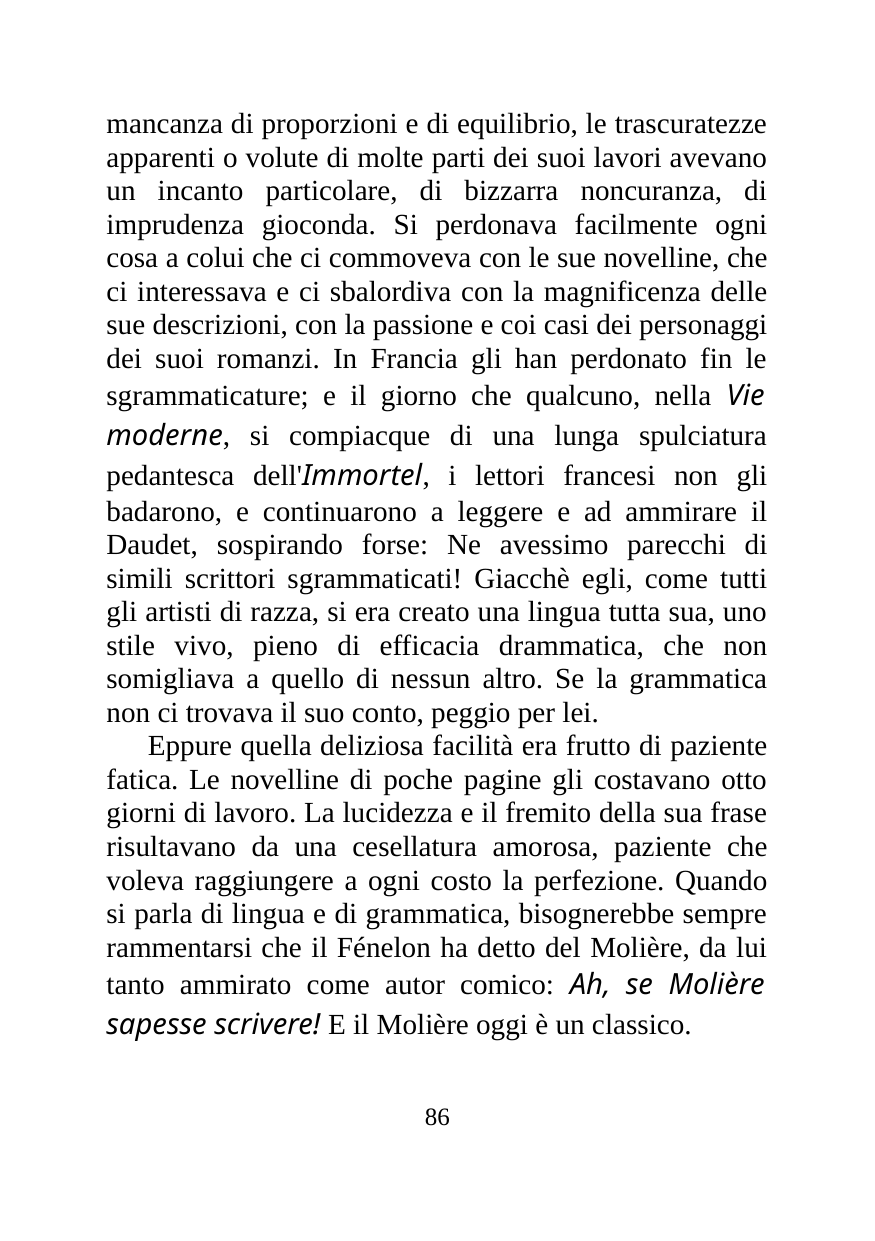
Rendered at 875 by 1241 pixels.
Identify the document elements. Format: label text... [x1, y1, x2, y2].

text mancanza di proporzioni e di equilibrio, le trascuratezze apparenti o volute di molte parti dei suoi lavori avevano un incanto particolare, di bizzarra noncuranza, di imprudenza gioconda. Si perdonava facilmente ogni cosa a colui che ci commoveva con le sue novelline, che ci interessava e ci sbalordiva con la magnificenza delle sue descrizioni, con la passione e coi casi dei personaggi dei suoi romanzi. In Francia gli han perdonato fin le sgrammaticature; e il giorno che qualcuno, nella Vie moderne, si compiacque di una lunga spulciatura pedantesca dell'Immortel, i lettori francesi non gli badarono, e continuarono a leggere e ad ammirare il Daudet, sospirando forse: Ne avessimo parecchi di simili scrittori sgrammaticati! Giacchè egli, come tutti gli artisti di razza, si era creato una lingua tutta sua, uno stile vivo, pieno di efficacia drammatica, che non somigliava a quello di nessun altro. Se la grammatica non ci trovava il suo conto, peggio per lei. [106, 106, 768, 728]
text Eppure quella deliziosa facilità era frutto di paziente fatica. Le novelline di poche pagine gli costavano otto giorni di lavoro. La lucidezza e il fremito della sua frase risultavano da una cesellatura amorosa, paziente che voleva raggiungere a ogni costo la perfezione. Quando si parla di lingua e di grammatica, bisognerebbe sempre rammentarsi che il Fénelon ha detto del Molière, da lui tanto ammirato come autor comico: Ah, se Molière sapesse scrivere! E il Molière oggi è un classico. [106, 728, 768, 1043]
